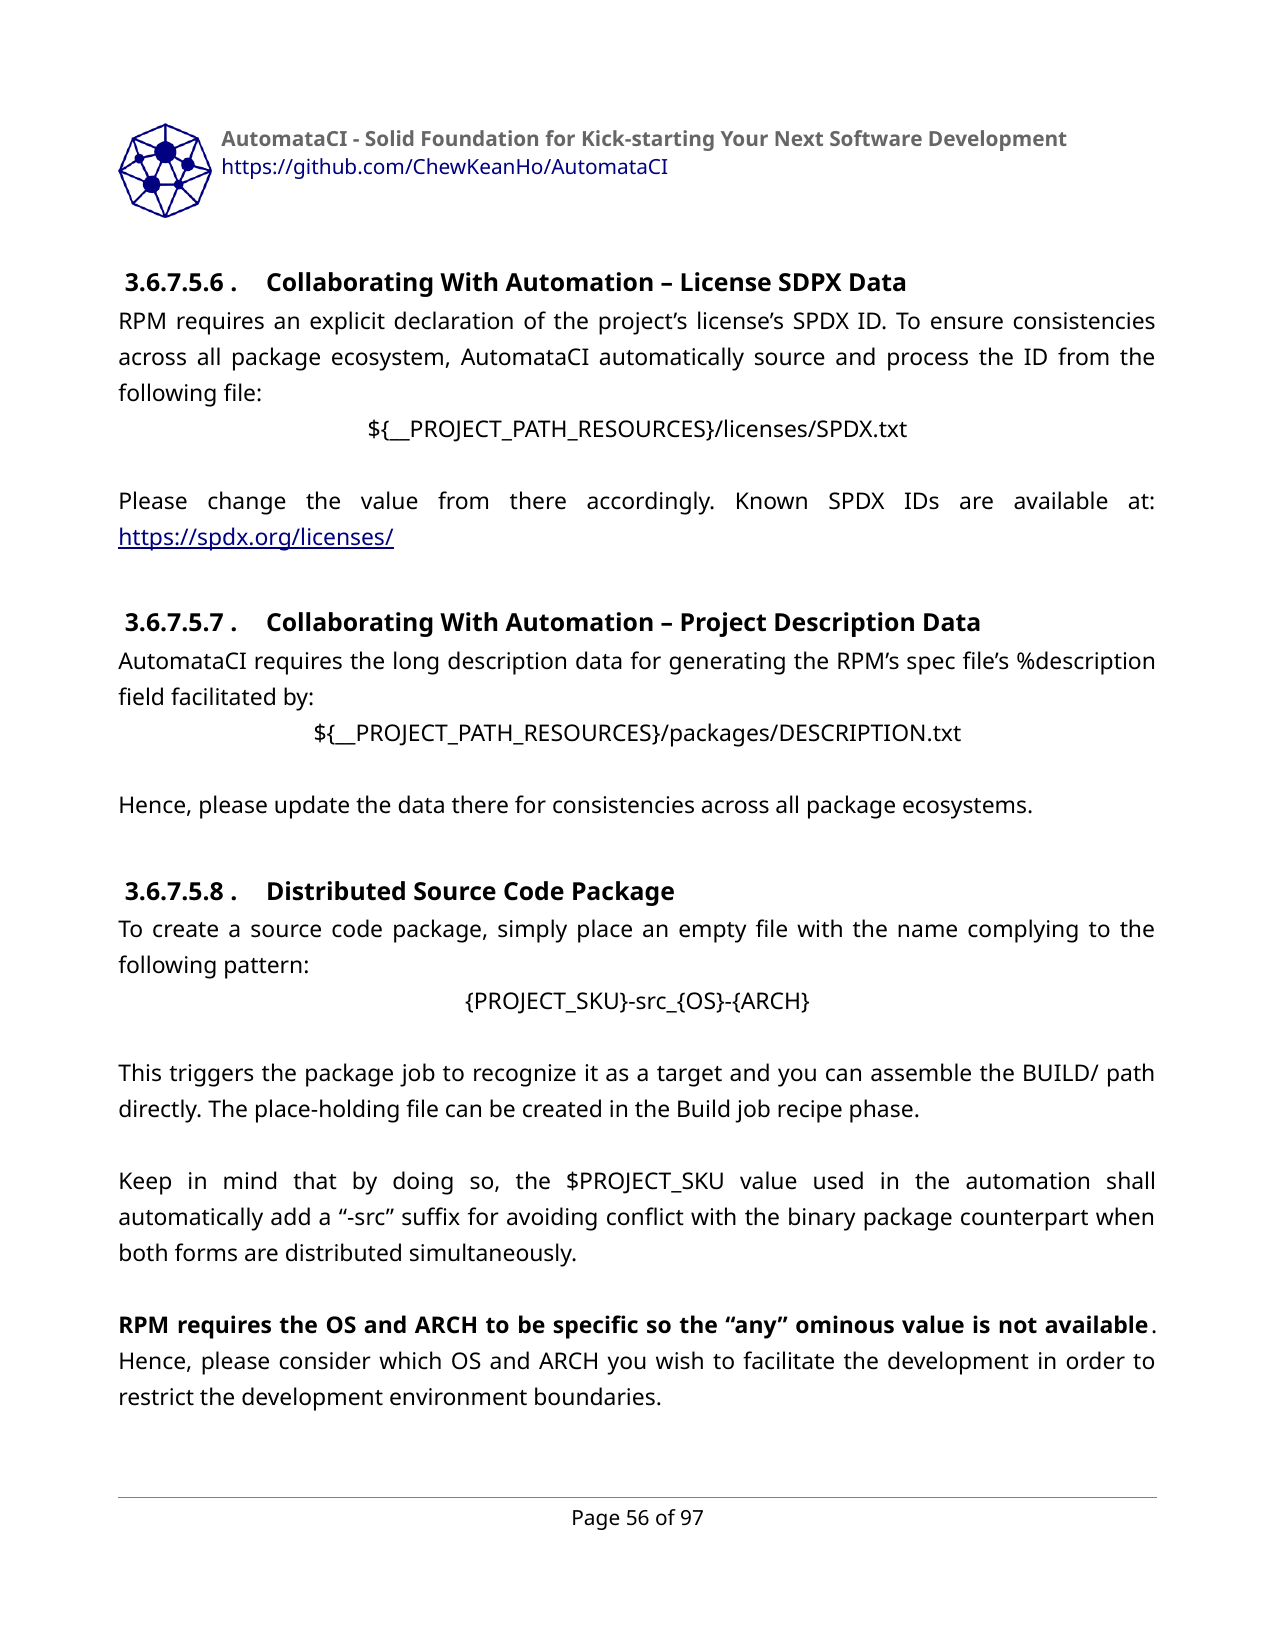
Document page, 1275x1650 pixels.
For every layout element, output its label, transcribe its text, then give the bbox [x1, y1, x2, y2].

subtitle Distributed Source Code Package [118, 873, 1157, 907]
text ${__PROJECT_PATH_RESOURCES}/packages/DESCRIPTION.txt [118, 717, 1157, 748]
text Please change the value from there accordingly. Known SPDX IDs are available at: https://spdx.org/licenses/ [118, 485, 1157, 552]
text To create a source code package, simply place an empty file with the name complying to the following pattern: [118, 913, 1157, 981]
subtitle Collaborating With Automation – Project Description Data [118, 605, 1157, 639]
text Keep in mind that by doing so, the $PROJECT_SKU value used in the automation shall automatically add a “-src” suffix for avoiding conflict with the binary package counterpart when both forms are distributed simultaneously. [118, 1165, 1157, 1268]
text Hence, please update the data there for consistencies across all package ecosystems. [118, 789, 1157, 820]
text This triggers the package job to recognize it as a target and you can assemble the BUILD/ path directly. The place-holding file can be created in the Build job recipe phase. [118, 1057, 1157, 1124]
text ${__PROJECT_PATH_RESOURCES}/licenses/SPDX.txt [118, 413, 1157, 444]
text RPM requires an explicit declaration of the project’s license’s SPDX ID. To ensure consistencies across all package ecosystem, AutomataCI automatically source and process the ID from the following file: [118, 305, 1157, 408]
text RPM requires the OS and ARCH to be specific so the “any” ominous value is not available. Hence, please consider which OS and ARCH you wish to facilitate the development in order to restrict the development environment boundaries. [118, 1309, 1157, 1412]
picture [118, 123, 212, 218]
text AutomataCI requires the long description data for generating the RPM’s spec file’s %description field facilitated by: [118, 645, 1157, 712]
text {PROJECT_SKU}-src_{OS}-{ARCH} [118, 985, 1157, 1017]
subtitle Collaborating With Automation – License SDPX Data [118, 265, 1157, 299]
